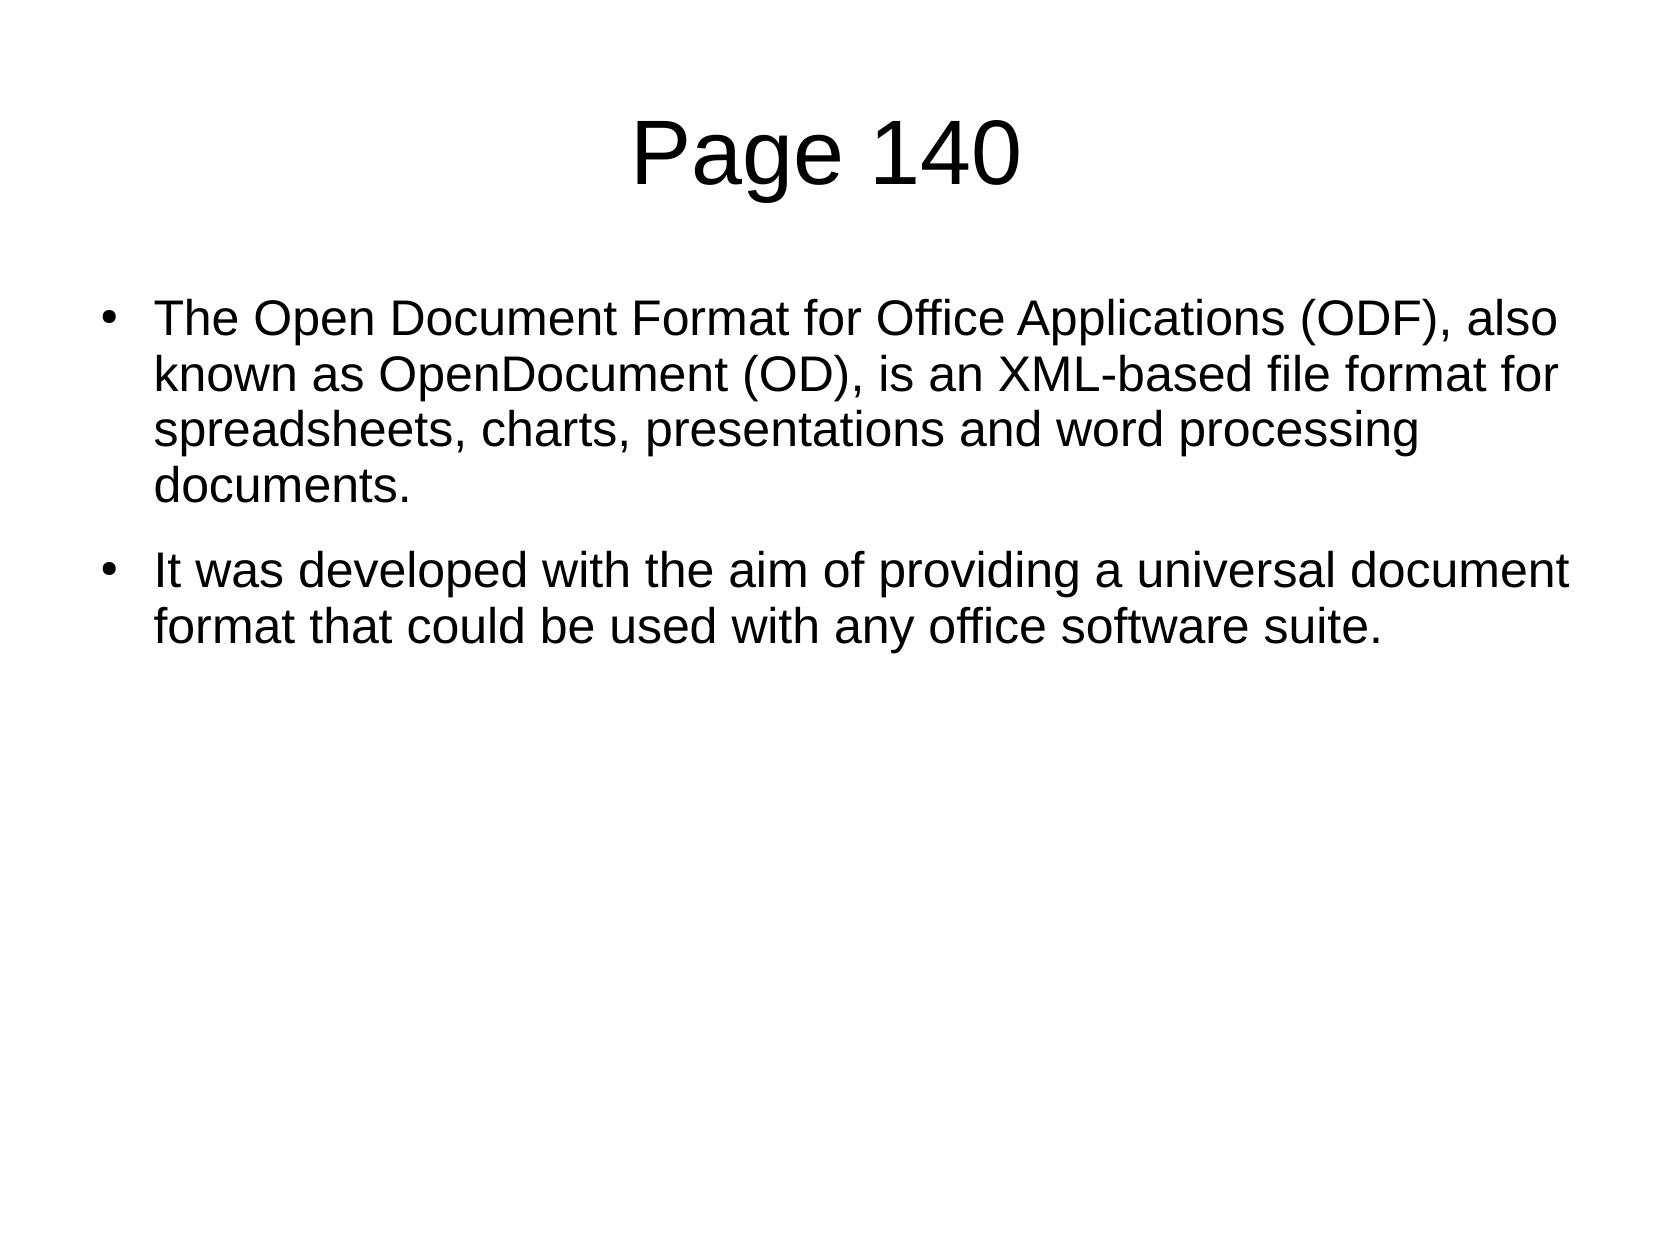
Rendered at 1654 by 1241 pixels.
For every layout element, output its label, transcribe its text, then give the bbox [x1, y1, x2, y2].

title Page 140 [82, 49, 1571, 257]
list The Open Document Format for Office Applications (ODF), also known as OpenDocument (OD), is an XML-based file format for spreadsheets, charts, presentations and word processing documents. It was developed with the aim of providing a universal document format that could be used with any office software suite. [82, 290, 1571, 1109]
